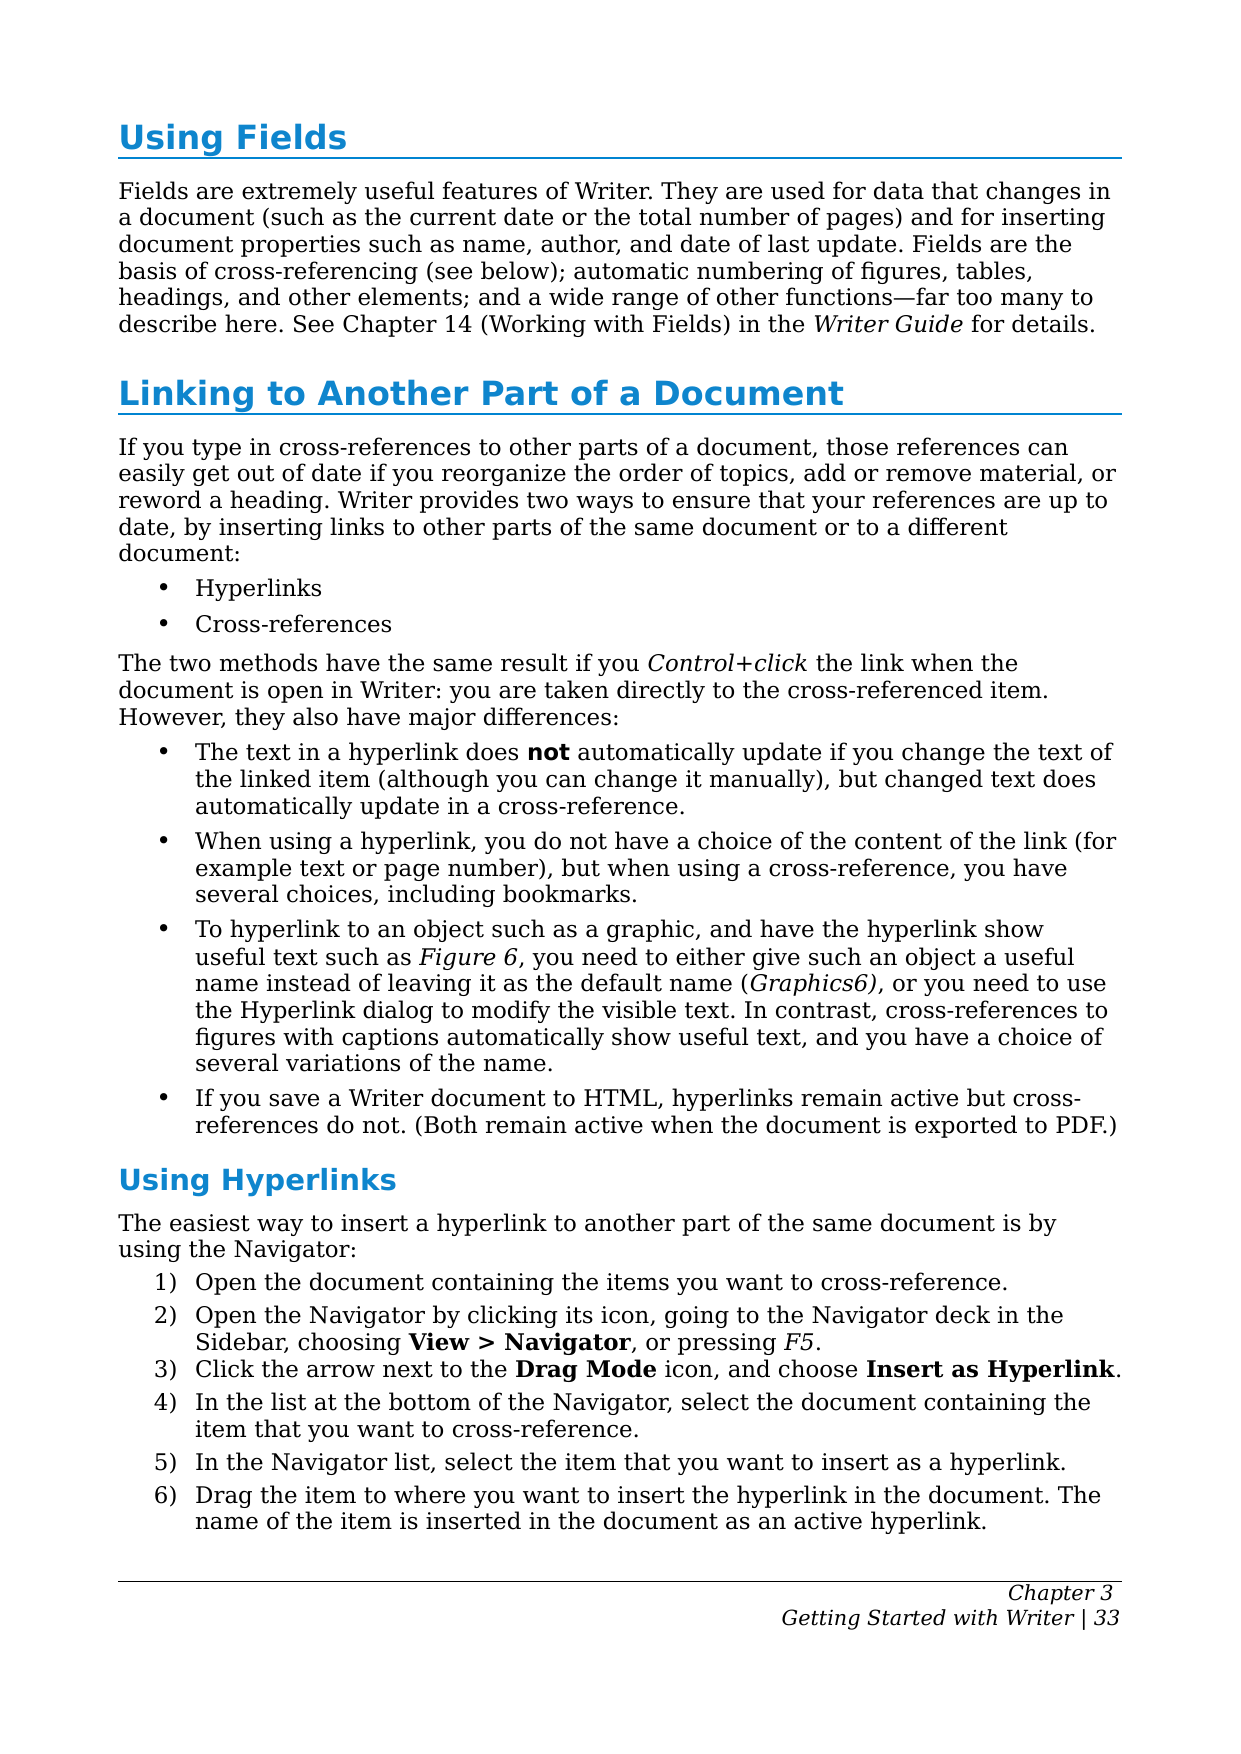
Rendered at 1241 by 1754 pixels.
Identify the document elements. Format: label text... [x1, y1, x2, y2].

list If you save a Writer document to HTML, hyperlinks remain active but cross-references do not. (Both remain active when the document is exported to PDF.) [156, 1083, 1122, 1139]
list The easiest way to insert a hyperlink to another part of the same document is by using the Navigator: [118, 1210, 1122, 1263]
list Open the Navigator by clicking its icon, going to the Navigator deck in the Sidebar, choosing View > Navigator, or pressing F5. [177, 1302, 1122, 1356]
list Open the document containing the items you want to cross-reference. [177, 1269, 1122, 1296]
list Hyperlinks [156, 574, 1122, 603]
list Click the arrow next to the Drag Mode icon, and choose Insert as Hyperlink. [177, 1356, 1122, 1383]
list In the Navigator list, select the item that you want to insert as a hyperlink. [177, 1449, 1122, 1476]
subtitle Using Fields [118, 118, 1122, 157]
list If you type in cross-references to other parts of a document, those references can easily get out of date if you reorganize the order of topics, add or remove material, or reword a heading. Writer provides two ways to ensure that your references are up to date, by inserting links to other parts of the same document or to a different document: [118, 434, 1122, 567]
list The text in a hyperlink does not automatically update if you change the text of the linked item (although you can change it manually), but changed text does automatically update in a cross-reference. [156, 737, 1122, 819]
list Cross-references [156, 609, 1122, 638]
subtitle Using Hyperlinks [118, 1163, 1122, 1197]
list Drag the item to where you want to insert the hyperlink in the document. The name of the item is inserted in the document as an active hyperlink. [177, 1482, 1122, 1535]
list In the list at the bottom of the Navigator, select the document containing the item that you want to cross-reference. [177, 1389, 1122, 1443]
subtitle Linking to Another Part of a Document [118, 374, 1122, 413]
list When using a hyperlink, you do not have a choice of the content of the link (for example text or page number), but when using a cross-reference, you have several choices, including bookmarks. [156, 826, 1122, 908]
list The two methods have the same result if you Control+click the link when the document is open in Writer: you are taken directly to the cross-referenced item. However, they also have major differences: [118, 651, 1122, 731]
list To hyperlink to an object such as a graphic, and have the hyperlink show useful text such as Figure 6, you need to either give such an object a useful name instead of leaving it as the default name (Graphics6), or you need to use the Hyperlink dialog to modify the visible text. In contrast, cross-references to figures with captions automatically show useful text, and you have a choice of several variations of the name. [156, 914, 1122, 1077]
text Fields are extremely useful features of Writer. They are used for data that changes in a document (such as the current date or the total number of pages) and for inserting document properties such as name, author, and date of last update. Fields are the basis of cross-referencing (see below); automatic numbering of figures, tables, headings, and other elements; and a wide range of other functions—far too many to describe here. See Chapter 14 (Working with Fields) in the Writer Guide for details. [118, 178, 1122, 338]
